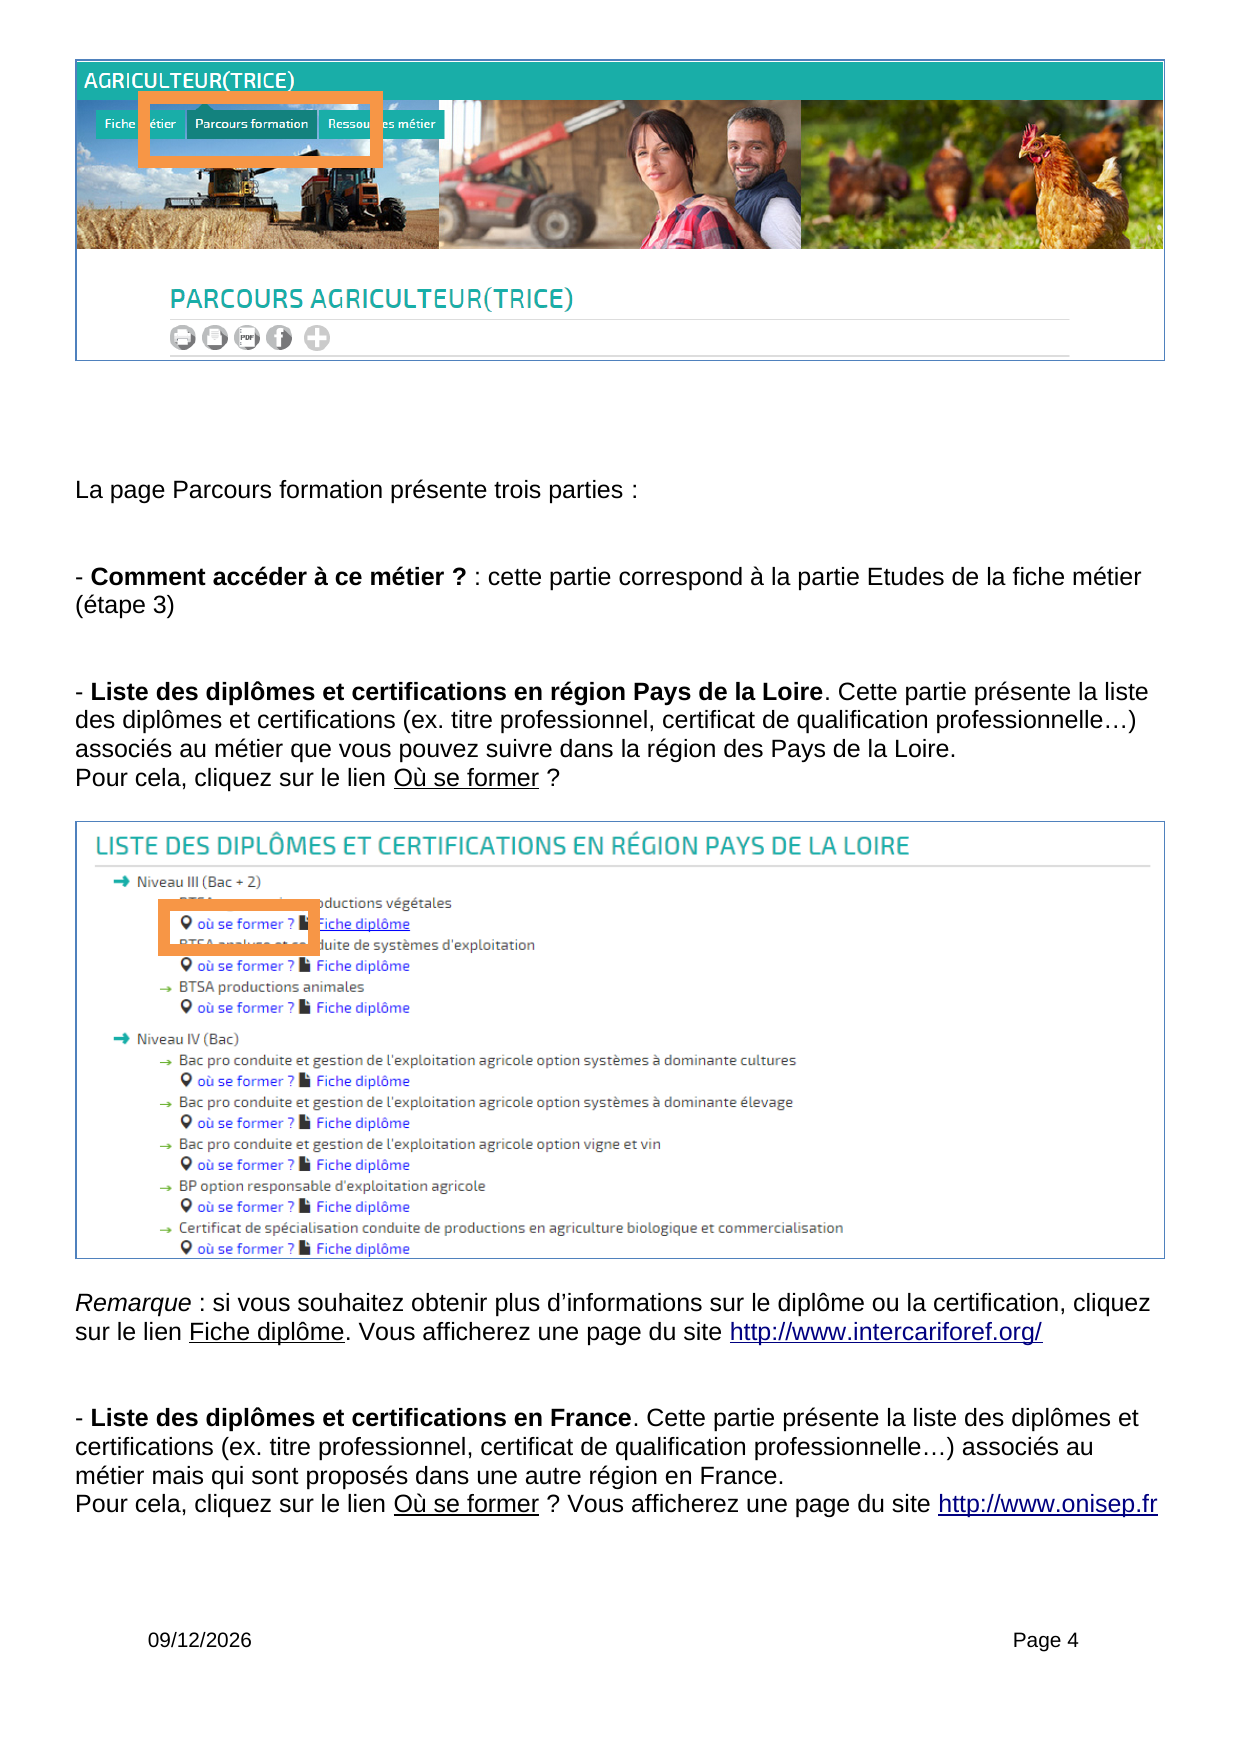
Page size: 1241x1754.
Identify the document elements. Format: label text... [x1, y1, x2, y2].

text - Liste des diplômes et certifications en région Pays de la Loire. Cette partie présente la liste des diplômes et certifications (ex. titre professionnel, certificat de qualification professionnelle…) associés au métier que vous pouvez suivre dans la région des Pays de la Loire. [75, 677, 1165, 763]
text La page Parcours formation présente trois parties : [75, 476, 1165, 504]
text Pour cela, cliquez sur le lien Où se former ? [75, 763, 1165, 792]
text - Comment accéder à ce métier ? : cette partie correspond à la partie Etudes de la fiche métier (étape 3) [75, 562, 1165, 619]
text Remarque : si vous souhaitez obtenir plus d’informations sur le diplôme ou la certification, cliquez sur le lien Fiche diplôme. Vous afficherez une page du site http://www.intercariforef.org/ [75, 1288, 1165, 1346]
text Pour cela, cliquez sur le lien Où se former ? Vous afficherez une page du site http://www.onisep.fr [75, 1489, 1165, 1518]
text - Liste des diplômes et certifications en France. Cette partie présente la liste des diplômes et certifications (ex. titre professionnel, certificat de qualification professionnelle…) associés au métier mais qui sont proposés dans une autre région en France. [75, 1403, 1165, 1489]
